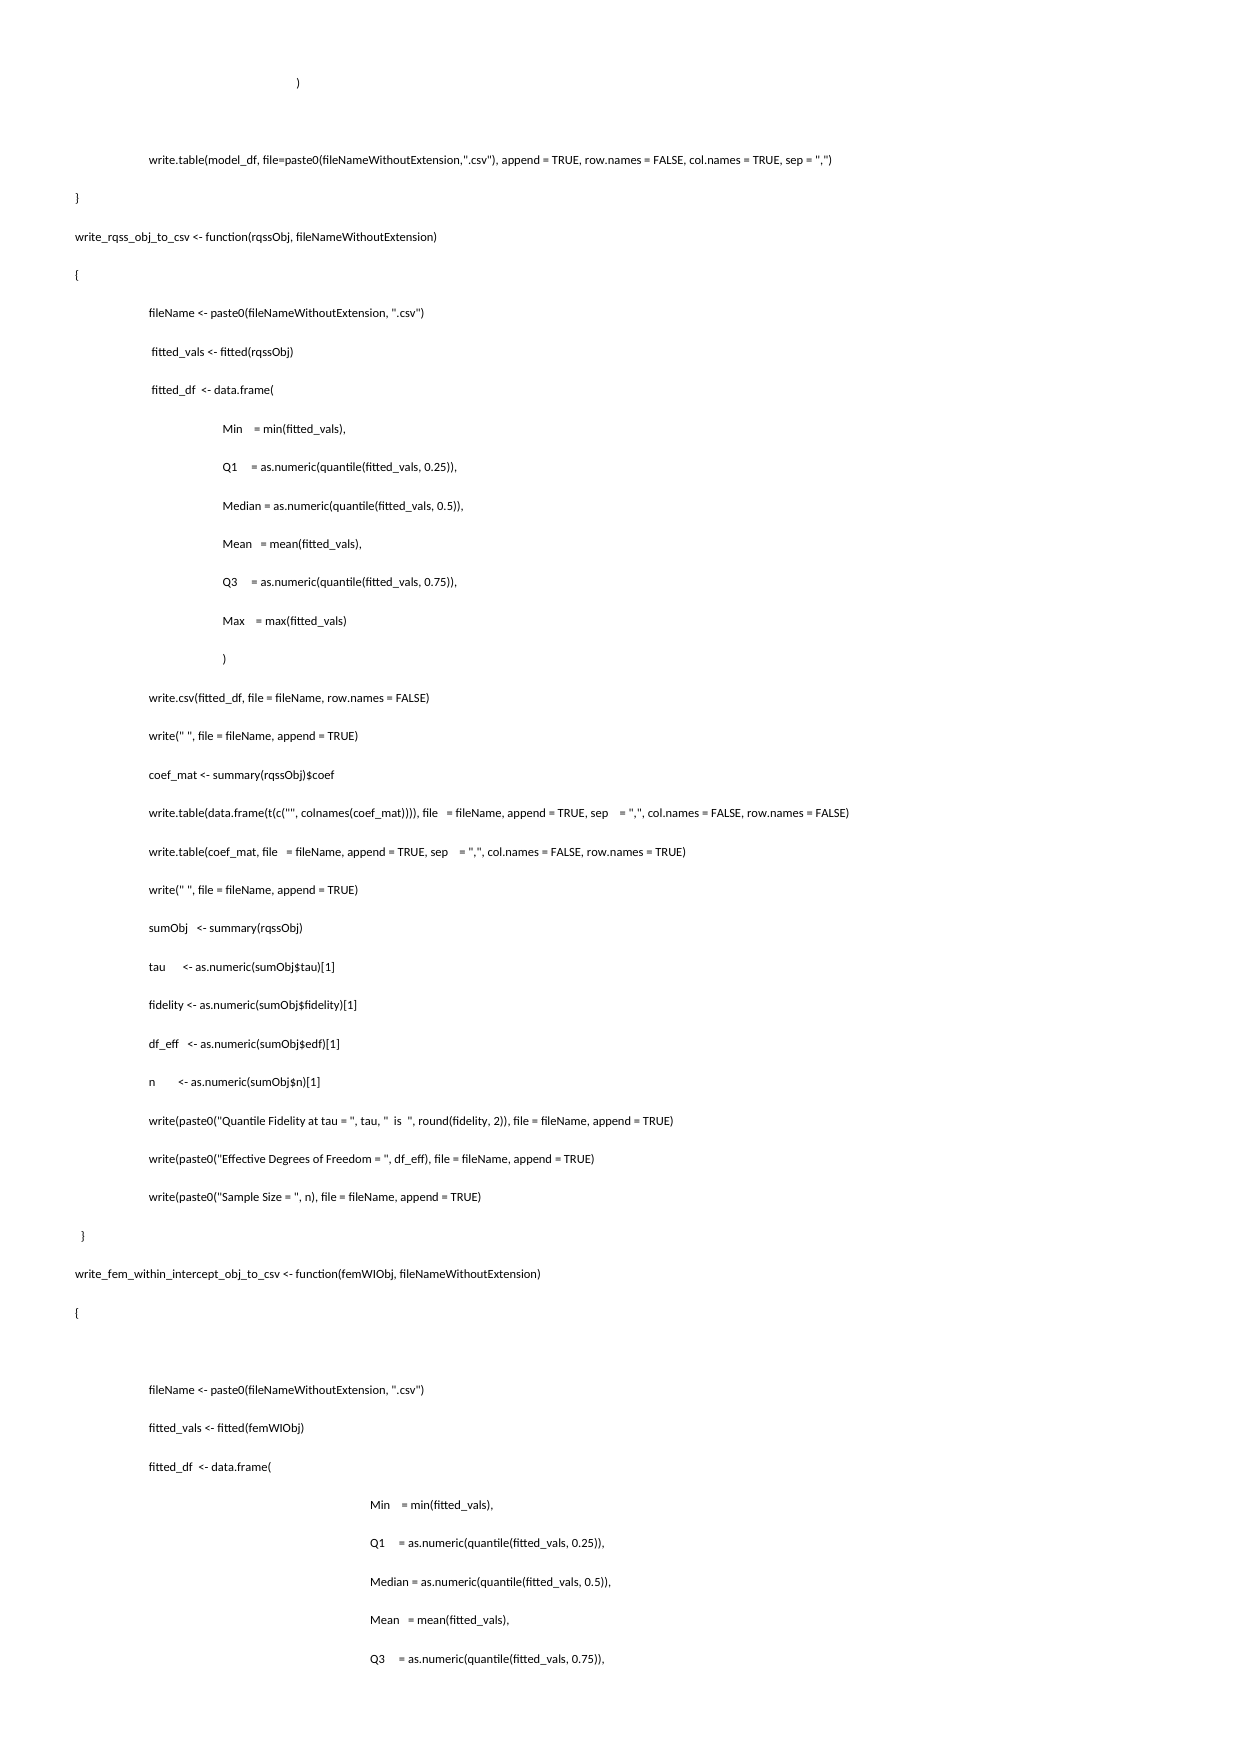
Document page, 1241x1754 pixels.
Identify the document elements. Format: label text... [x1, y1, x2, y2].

text Q1 = as.numeric(quantile(fitted_vals, 0.25)), [75, 459, 1165, 475]
text df_eff <- as.numeric(sumObj$edf)[1] [75, 1036, 1165, 1051]
text fileName <- paste0(fileNameWithoutExtension, ".csv") [75, 306, 1165, 321]
text write(paste0("Quantile Fidelity at tau = ", tau, " is ", round(fidelity, 2)), file = fileName, append = TRUE) [75, 1113, 1165, 1128]
text coef_mat <- summary(rqssObj)$coef [75, 767, 1165, 782]
text write.csv(fitted_df, file = fileName, row.names = FALSE) [75, 690, 1165, 705]
text Mean = mean(fitted_vals), [75, 536, 1165, 552]
text write(" ", file = fileName, append = TRUE) [75, 728, 1165, 744]
text Median = as.numeric(quantile(fitted_vals, 0.5)), [75, 1574, 1165, 1589]
text Max = max(fitted_vals) [75, 613, 1165, 628]
text n <- as.numeric(sumObj$n)[1] [75, 1074, 1165, 1090]
text write.table(coef_mat, file = fileName, append = TRUE, sep = ",", col.names = FALSE, row.names = TRUE) [75, 844, 1165, 859]
text Min = min(fitted_vals), [75, 421, 1165, 436]
text ) [75, 75, 1165, 90]
text { [75, 1305, 1165, 1320]
text } [75, 1228, 1165, 1243]
text ) [75, 652, 1165, 667]
text write(" ", file = fileName, append = TRUE) [75, 882, 1165, 897]
text write.table(data.frame(t(c("", colnames(coef_mat)))), file = fileName, append = TRUE, sep = ",", col.names = FALSE, row.names = FALSE) [75, 805, 1165, 821]
text fitted_vals <- fitted(femWIObj) [75, 1420, 1165, 1436]
text write_fem_within_intercept_obj_to_csv <- function(femWIObj, fileNameWithoutExtension) [75, 1267, 1165, 1282]
text Min = min(fitted_vals), [75, 1497, 1165, 1512]
text fileName <- paste0(fileNameWithoutExtension, ".csv") [75, 1382, 1165, 1397]
text fitted_df <- data.frame( [75, 1459, 1165, 1474]
text tau <- as.numeric(sumObj$tau)[1] [75, 959, 1165, 974]
text Q1 = as.numeric(quantile(fitted_vals, 0.25)), [75, 1536, 1165, 1551]
text fitted_vals <- fitted(rqssObj) [75, 344, 1165, 359]
text write(paste0("Sample Size = ", n), file = fileName, append = TRUE) [75, 1190, 1165, 1205]
text sumObj <- summary(rqssObj) [75, 921, 1165, 936]
text Q3 = as.numeric(quantile(fitted_vals, 0.75)), [75, 575, 1165, 590]
text Mean = mean(fitted_vals), [75, 1612, 1165, 1628]
text Median = as.numeric(quantile(fitted_vals, 0.5)), [75, 498, 1165, 513]
text fitted_df <- data.frame( [75, 382, 1165, 398]
text write.table(model_df, file=paste0(fileNameWithoutExtension,".csv"), append = TRUE, row.names = FALSE, col.names = TRUE, sep = ",") [75, 152, 1165, 167]
text } [75, 190, 1165, 206]
text { [75, 267, 1165, 282]
text Q3 = as.numeric(quantile(fitted_vals, 0.75)), [75, 1651, 1165, 1666]
text write_rqss_obj_to_csv <- function(rqssObj, fileNameWithoutExtension) [75, 229, 1165, 244]
text write(paste0("Effective Degrees of Freedom = ", df_eff), file = fileName, append = TRUE) [75, 1151, 1165, 1167]
text fidelity <- as.numeric(sumObj$fidelity)[1] [75, 997, 1165, 1013]
